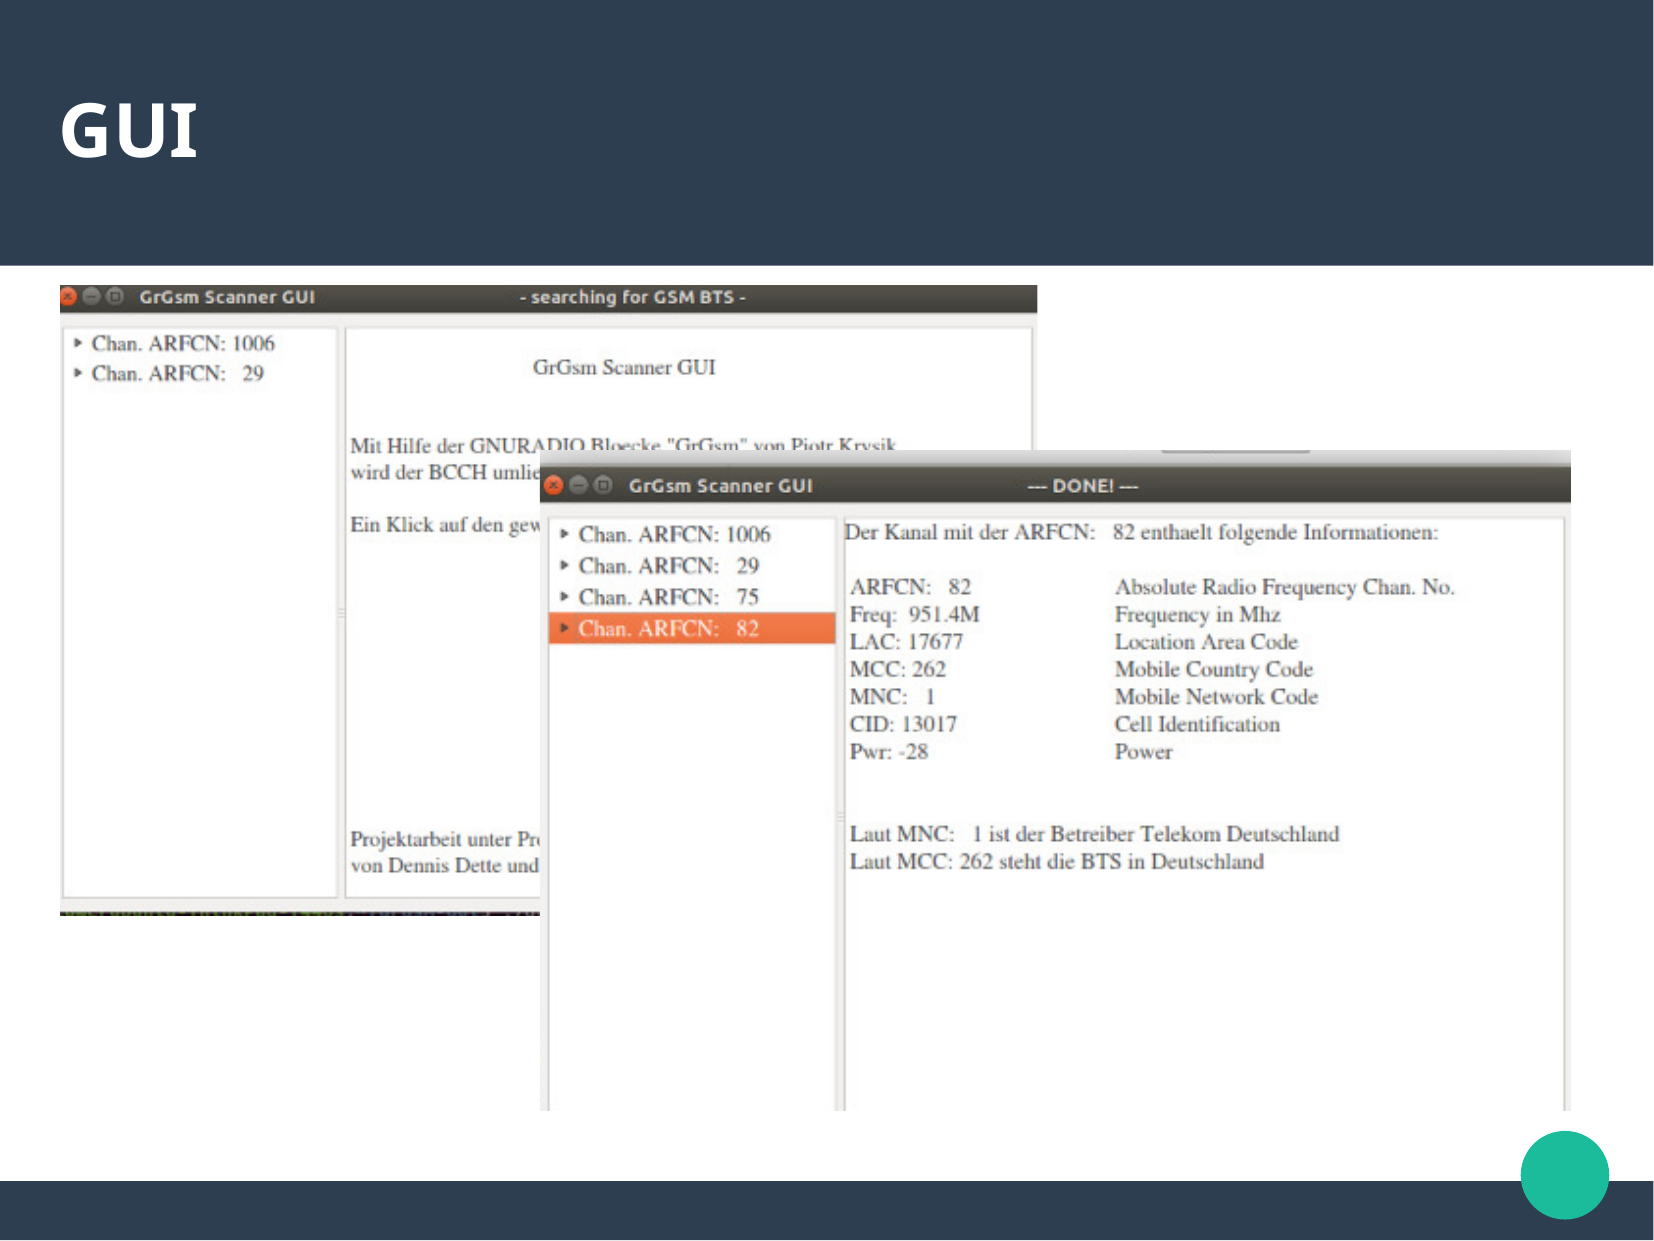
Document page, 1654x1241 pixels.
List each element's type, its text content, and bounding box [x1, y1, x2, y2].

picture [60, 285, 1571, 1111]
title GUI [59, 49, 1595, 207]
